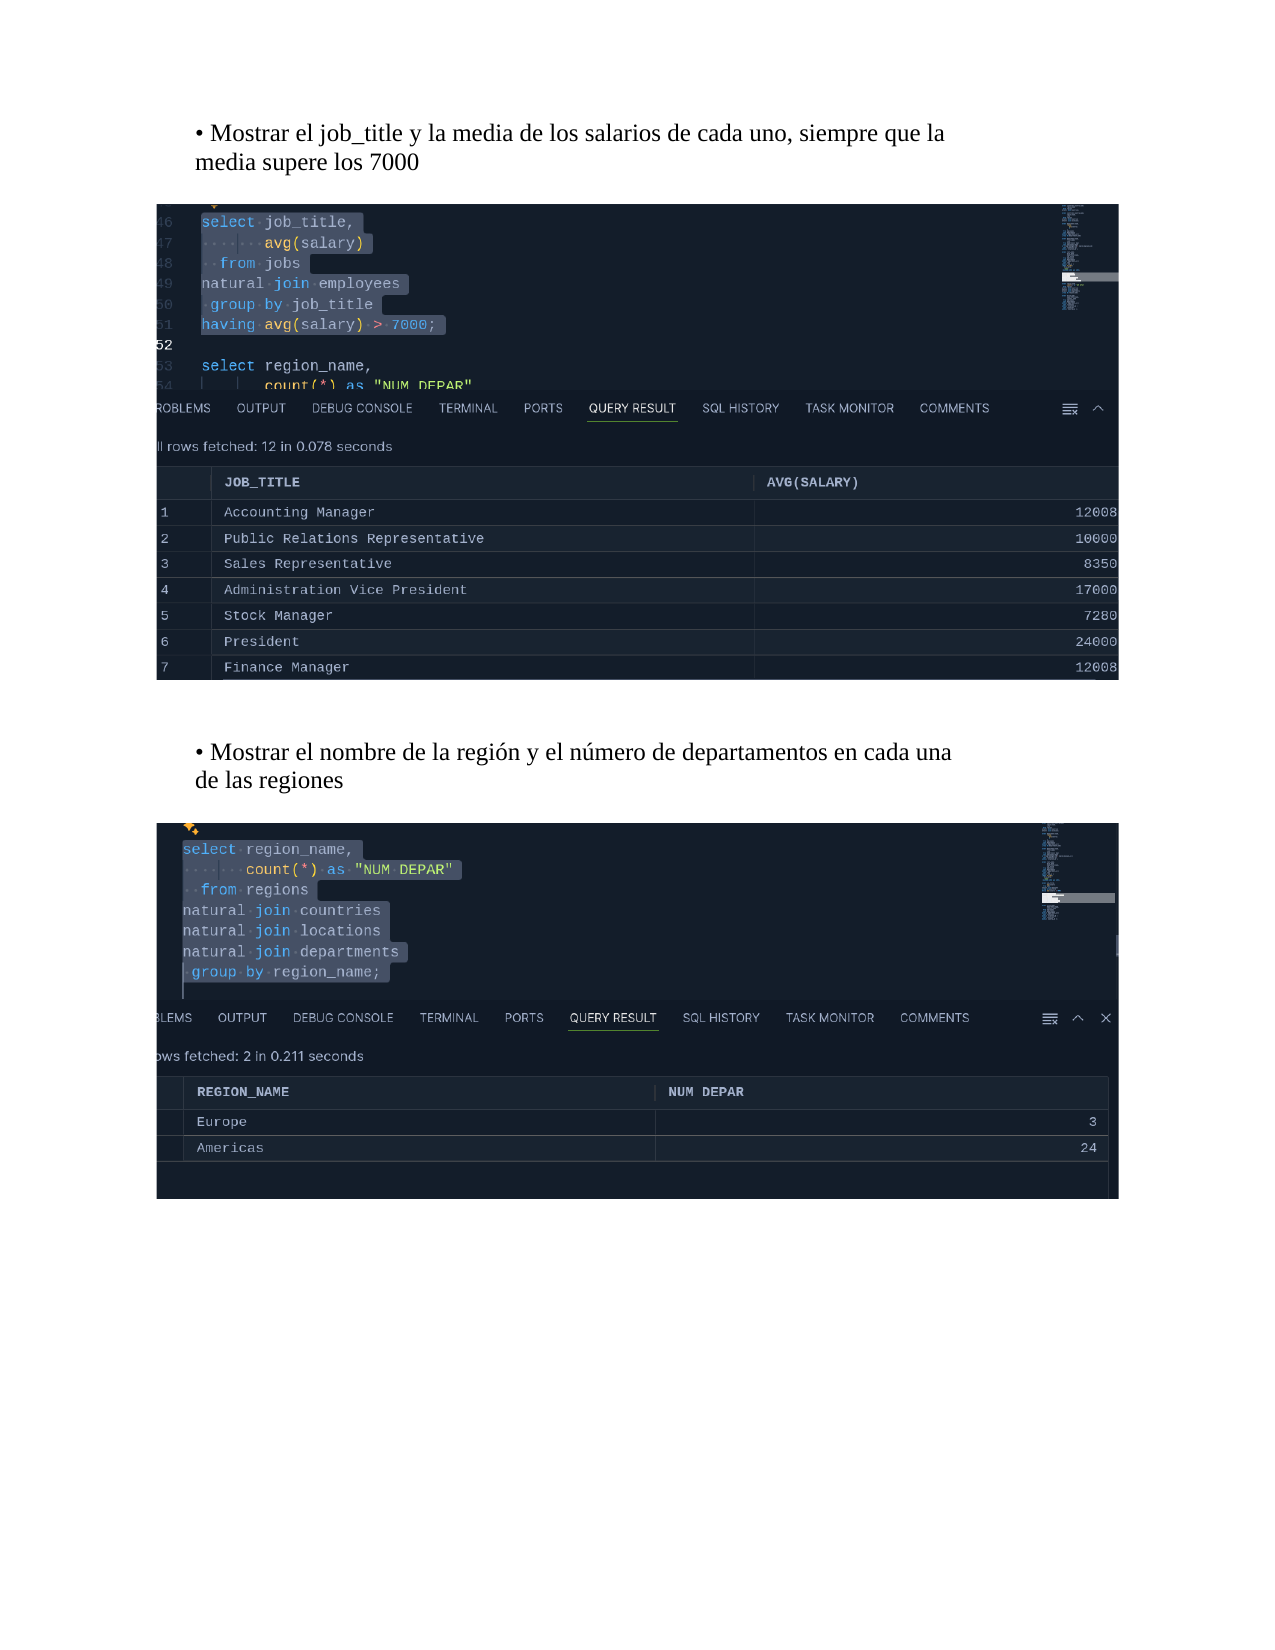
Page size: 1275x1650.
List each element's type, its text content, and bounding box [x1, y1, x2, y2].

picture [156, 204, 1119, 680]
text de las regiones [195, 766, 1157, 794]
text • Mostrar el job_title y la media de los salarios de cada uno, siempre que la [195, 118, 1157, 147]
picture [156, 823, 1119, 1199]
text media supere los 7000 [195, 147, 1157, 176]
text • Mostrar el nombre de la región y el número de departamentos en cada una [195, 737, 1157, 766]
